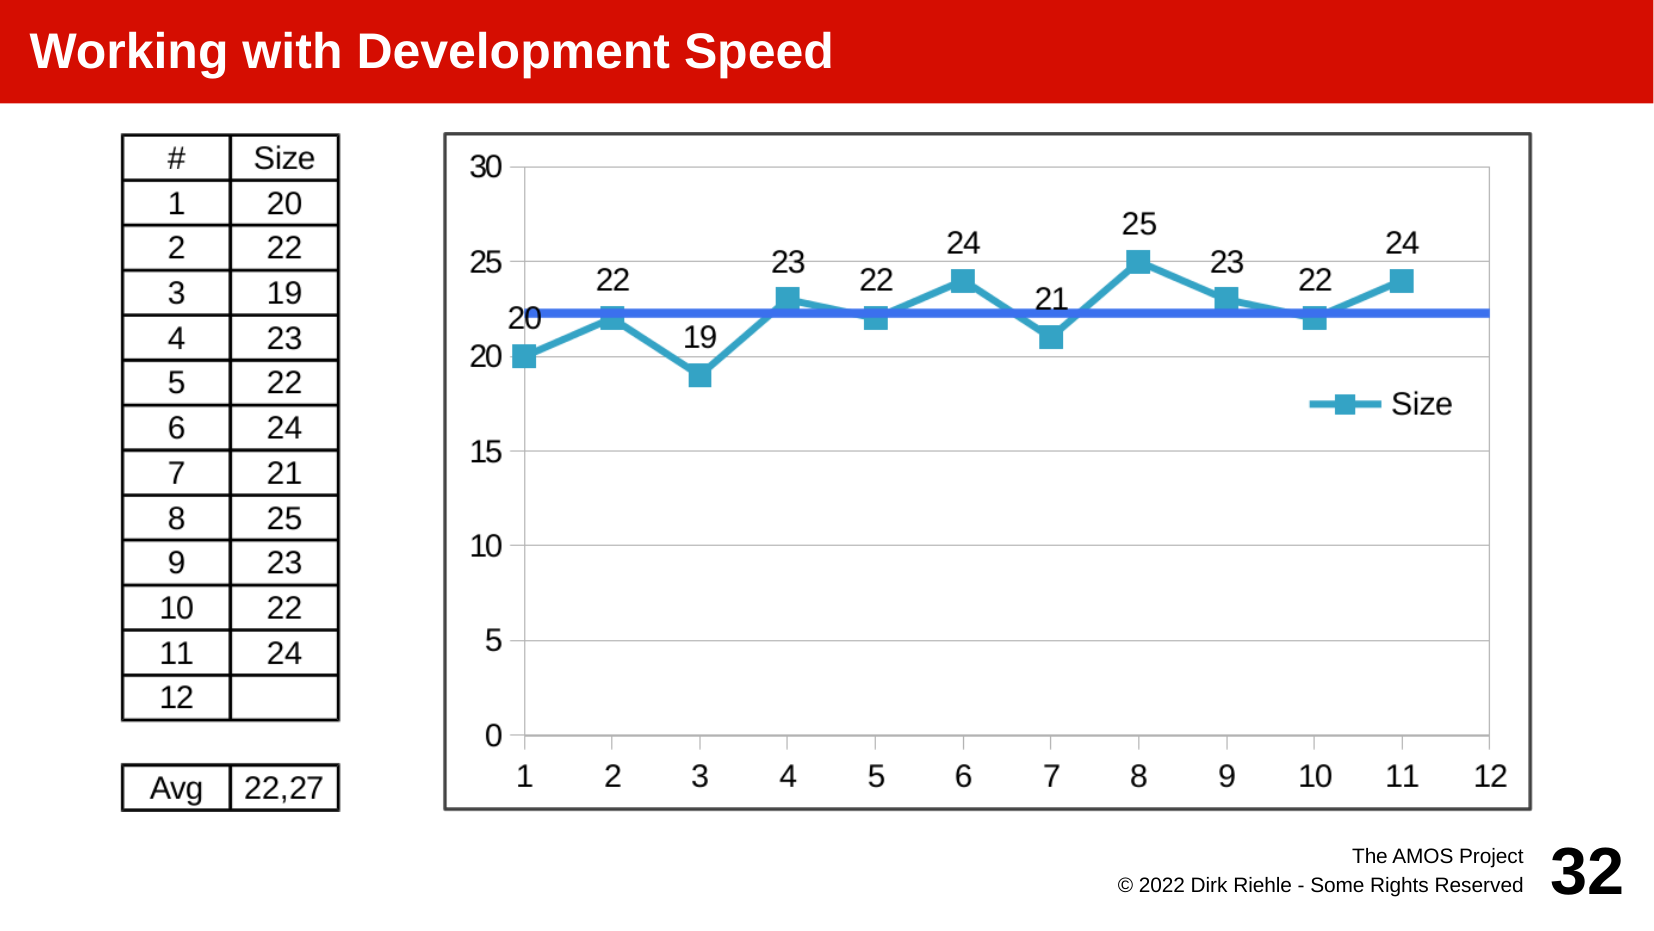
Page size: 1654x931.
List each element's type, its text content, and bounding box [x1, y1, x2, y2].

title Working with Development Speed [0, 0, 1654, 104]
picture [120, 132, 1533, 813]
